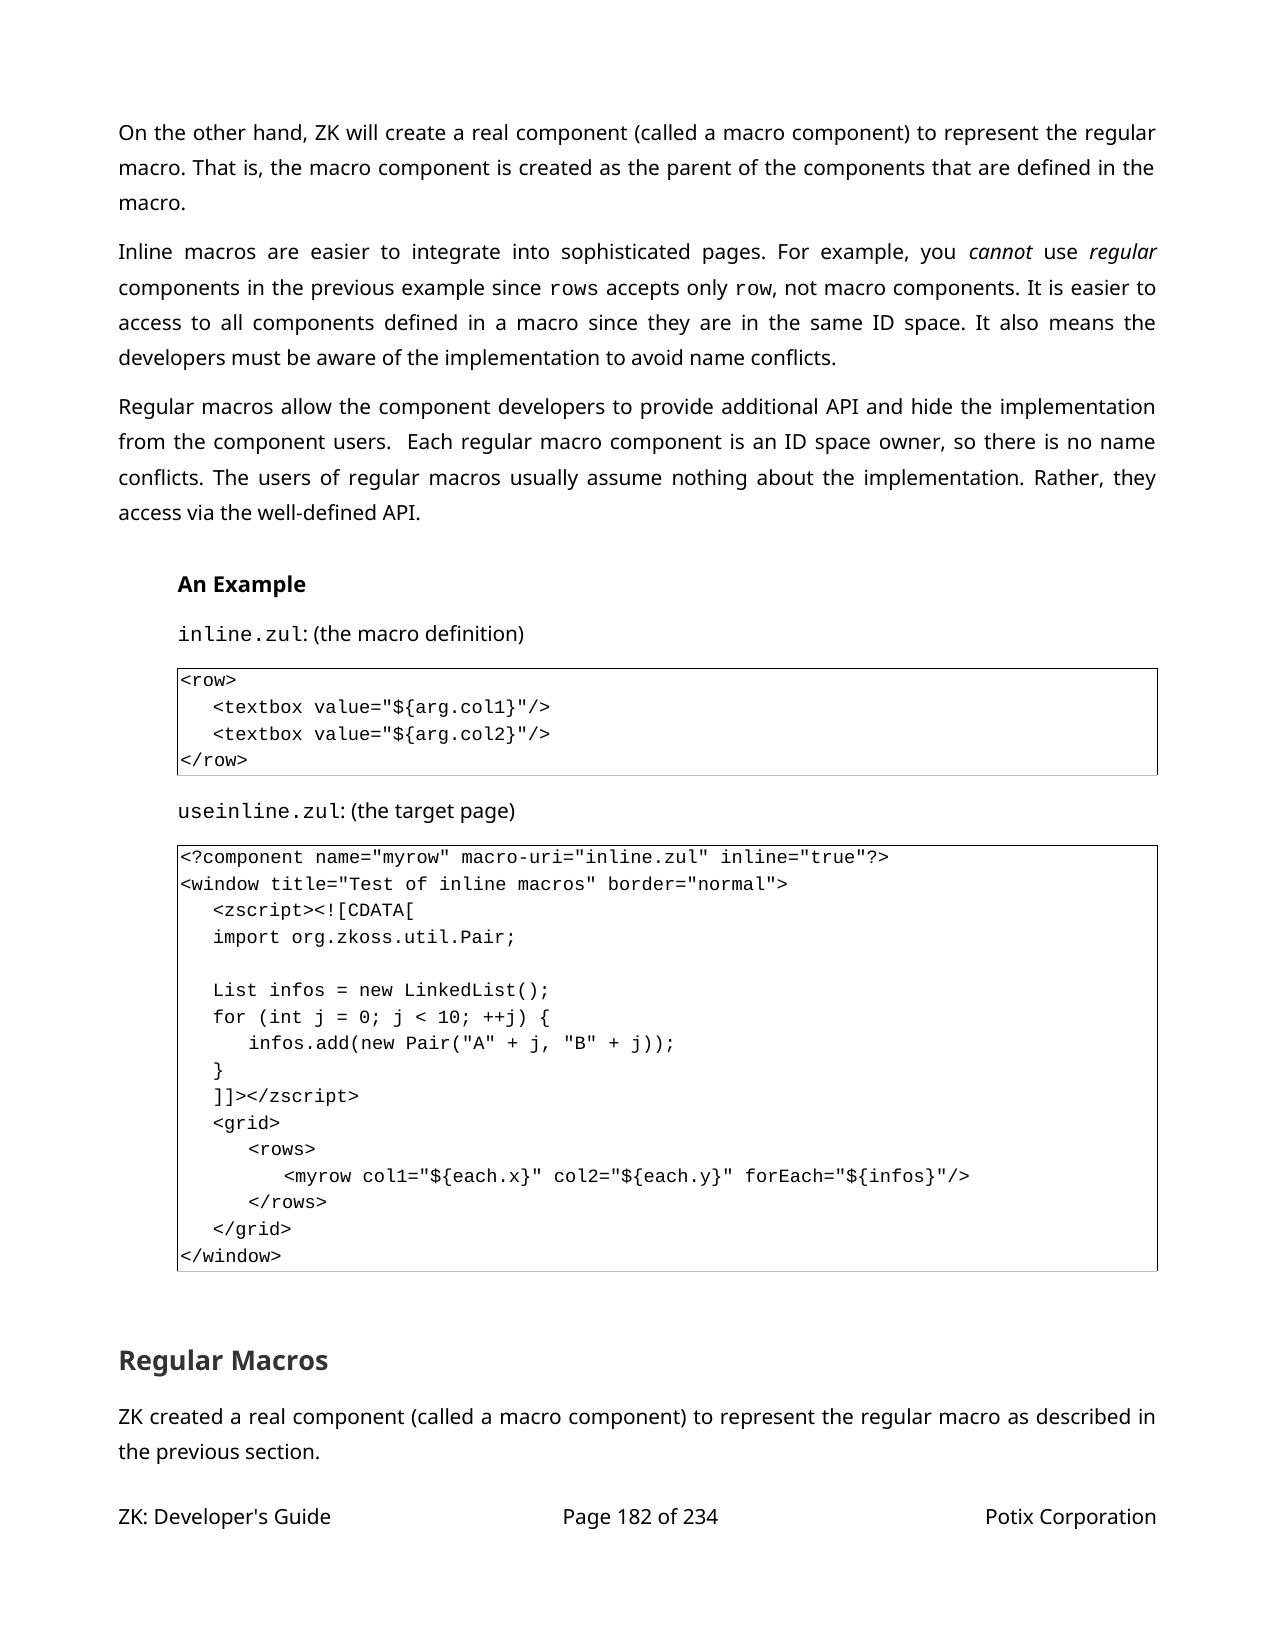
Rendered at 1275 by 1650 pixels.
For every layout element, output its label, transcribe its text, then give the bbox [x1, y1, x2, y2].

text On the other hand, ZK will create a real component (called a macro component) to represent the regular macro. That is, the macro component is created as the parent of the components that are defined in the macro. [118, 118, 1157, 217]
text inline.zul: (the macro definition) [177, 619, 1157, 648]
text <?component name="myrow" macro-uri="inline.zul" inline="true"?> <window title="Test of inline macros" border="normal"> <zscript><![CDATA[ import org.zkoss.util.Pair; List infos = new LinkedList(); for (int j = 0; j < 10; ++j) { infos.add(new Pair("A" + j, "B" + j)); } ]]></zscript> <grid> <rows> <myrow col1="${each.x}" col2="${each.y}" forEach="${infos}"/> </rows> </grid> </window> [178, 846, 1157, 1271]
text ZK created a real component (called a macro component) to represent the regular macro as described in the previous section. [118, 1402, 1157, 1466]
text Inline macros are easier to integrate into sophisticated pages. For example, you cannot use regular components in the previous example since rows accepts only row, not macro components. It is easier to access to all components defined in a macro since they are in the same ID space. It also means the developers must be aware of the implementation to avoid name conflicts. [118, 237, 1157, 372]
subtitle An Example [177, 568, 1157, 598]
subtitle Regular Macros [118, 1342, 1157, 1378]
text <row> <textbox value="${arg.col1}"/> <textbox value="${arg.col2}"/> </row> [178, 669, 1157, 775]
text Regular macros allow the component developers to provide additional API and hide the implementation from the component users. Each regular macro component is an ID space owner, so there is no name conflicts. The users of regular macros usually assume nothing about the implementation. Rather, they access via the well-defined API. [118, 392, 1157, 526]
text useinline.zul: (the target page) [177, 796, 1157, 824]
